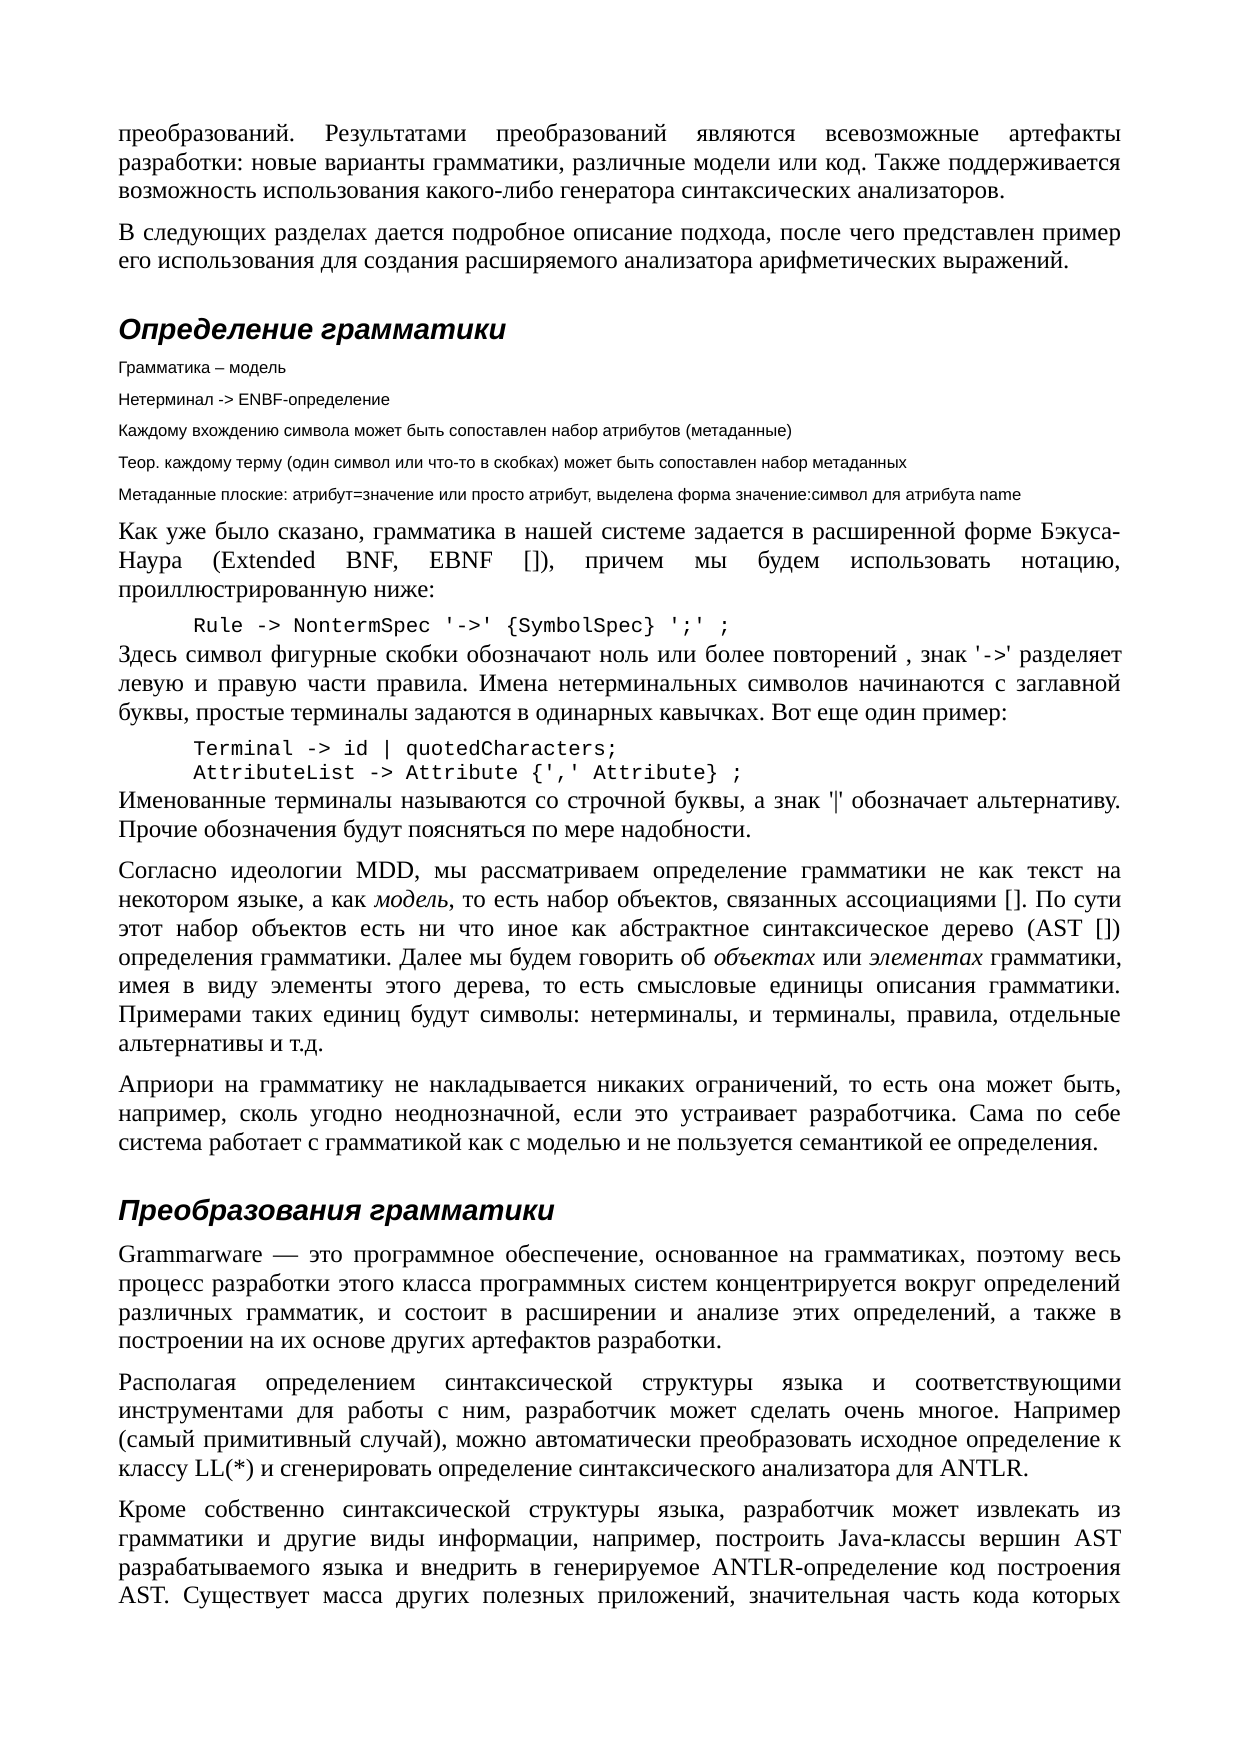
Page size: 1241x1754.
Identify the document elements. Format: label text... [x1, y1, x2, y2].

text Именованные терминалы называются со строчной буквы, а знак '|' обозначает альтернативу. Прочие обозначения будут поясняться по мере надобности. [118, 786, 1122, 843]
text Согласно идеологии MDD, мы рассматриваем определение грамматики не как текст на некотором языке, а как модель, то есть набор объектов, связанных ассоциациями []. По сути этот набор объектов есть ни что иное как абстрактное синтаксическое дерево (AST []) определения грамматики. Далее мы будем говорить об объектах или элементах грамматики, имея в виду элементы этого дерева, то есть смысловые единицы описания грамматики. Примерами таких единиц будут символы: нетерминалы, и терминалы, правила, отдельные альтернативы и т.д. [118, 856, 1122, 1057]
text Как уже было сказано, грамматика в нашей системе задается в расширенной форме Бэкуса-Наура (Extended BNF, EBNF []), причем мы будем использовать нотацию, проиллюстрированную ниже: [118, 516, 1122, 602]
subtitle Преобразования грамматики [118, 1193, 1122, 1227]
text Grammarware — это программное обеспечение, основанное на грамматиках, поэтому весь процесс разработки этого класса программных систем концентрируется вокруг определений различных грамматик, и состоит в расширении и анализе этих определений, а также в построении на их основе других артефактов разработки. [118, 1239, 1122, 1354]
text Кроме собственно синтаксической структуры языка, разработчик может извлекать из грамматики и другие виды информации, например, построить Java-классы вершин AST разрабатываемого языка и внедрить в генерируемое ANTLR-определение код построения AST. Существует масса других полезных приложений, значительная часть кода которых [118, 1494, 1122, 1609]
subtitle Определение грамматики [118, 312, 1122, 345]
text Априори на грамматику не накладывается никаких ограничений, то есть она может быть, например, сколь угодно неоднозначной, если это устраивает разработчика. Сама по себе система работает с грамматикой как с моделью и не пользуется семантикой ее определения. [118, 1069, 1122, 1156]
text Грамматика – модель [118, 358, 1122, 377]
text преобразований. Результатами преобразований являются всевозможные артефакты разработки: новые варианты грамматики, различные модели или код. Также поддерживается возможность использования какого-либо генератора синтаксических анализаторов. [118, 118, 1122, 204]
text Terminal -> id | quotedCharacters; [193, 738, 1122, 762]
text Каждому вхождению символа может быть сопоставлен набор атрибутов (метаданные) [118, 421, 1122, 440]
text Располагая определением синтаксической структуры языка и соответствующими инструментами для работы с ним, разработчик может сделать очень многое. Например (самый примитивный случай), можно автоматически преобразовать исходное определение к классу LL(*) и сгенерировать определение синтаксического анализатора для ANTLR. [118, 1367, 1122, 1482]
text В следующих разделах дается подробное описание подхода, после чего представлен пример его использования для создания расширяемого анализатора арифметических выражений. [118, 217, 1122, 274]
text AttributeList -> Attribute {',' Attribute} ; [193, 762, 1122, 786]
text Метаданные плоские: атрибут=значение или просто атрибут, выделена форма значение:символ для атрибута name [118, 484, 1122, 504]
text Rule -> NontermSpec '->' {SymbolSpec} ';' ; [193, 615, 1122, 639]
text Нетерминал -> ENBF-определение [118, 389, 1122, 409]
text Здесь символ фигурные скобки обозначают ноль или более повторений , знак '->' разделяет левую и правую части правила. Имена нетерминальных символов начинаются с заглавной буквы, простые терминалы задаются в одинарных кавычках. Вот еще один пример: [118, 639, 1122, 726]
text Теор. каждому терму (один символ или что-то в скобках) может быть сопоставлен набор метаданных [118, 453, 1122, 472]
